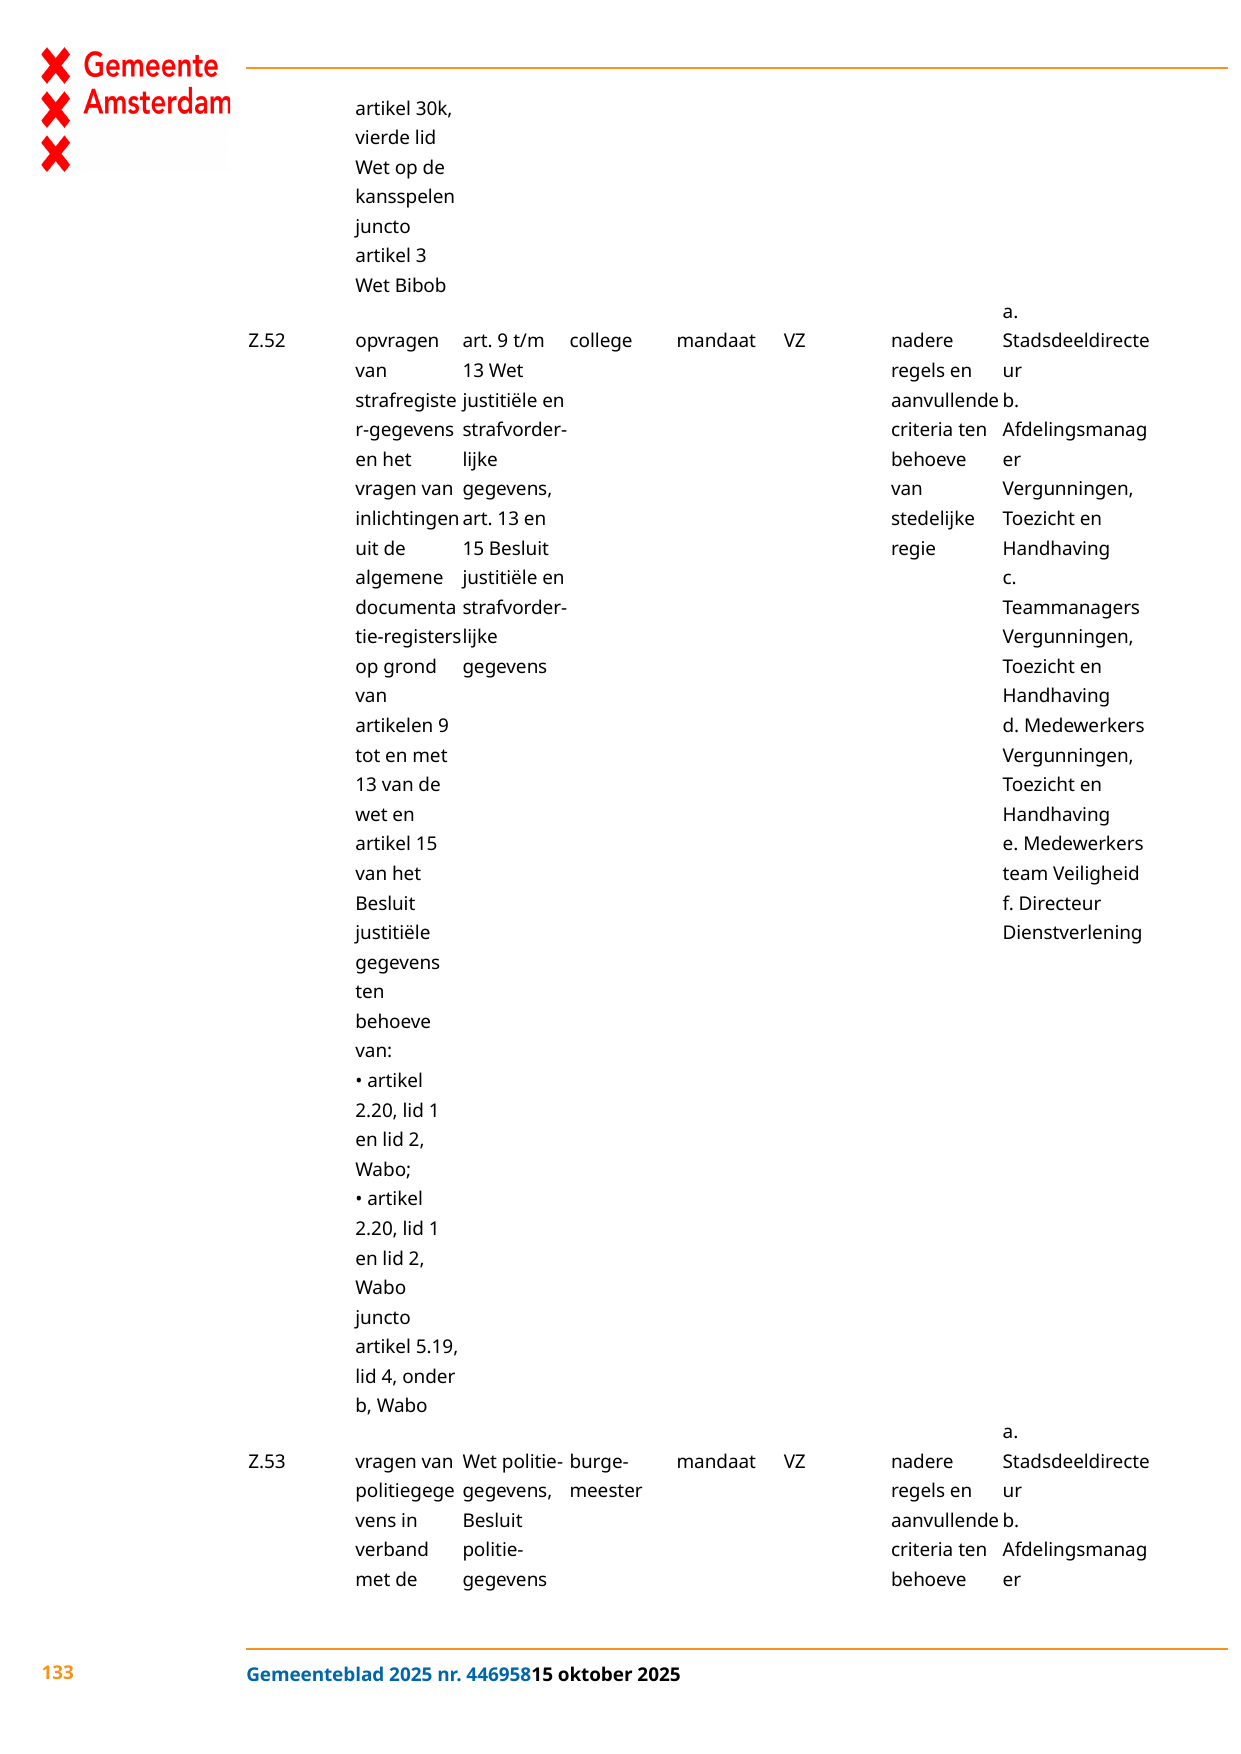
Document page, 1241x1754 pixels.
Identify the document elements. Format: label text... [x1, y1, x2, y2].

table_cell opvragen van strafregister-gegevens en het vragen van inlichtingen uit de algemene documentatie-registers op grond van artikelen 9 tot en met 13 van de wet en artikel 15 van het Besluit justitiële gegevens ten behoeve van: • artikel 2.20, lid 1 en lid 2, Wabo; • artikel 2.20, lid 1 en lid 2, Wabo juncto artikel 5.19, lid 4, onder b, Wabo [355, 298, 462, 1418]
table_cell nadere regels en aanvullende criteria ten behoeve van stedelijke regie [891, 298, 1002, 1418]
table_cell Z.53 [248, 1418, 355, 1592]
table_cell [248, 95, 355, 298]
table_cell mandaat [676, 298, 783, 1418]
table_cell [891, 95, 1002, 298]
table_cell [462, 95, 569, 298]
table_cell [784, 95, 891, 298]
table_cell Wet politie-gegevens, Besluit politie-gegevens [462, 1418, 569, 1592]
table_cell Z.52 [248, 298, 355, 1418]
table_cell artikel 30k, vierde lid Wet op de kansspelen juncto artikel 3 Wet Bibob [355, 95, 462, 298]
table_cell VZ [784, 298, 891, 1418]
table_cell nadere regels en aanvullende criteria ten behoeve [891, 1418, 1002, 1592]
table_cell a. Stadsdeeldirecteur b. Afdelingsmanager [1003, 1418, 1152, 1592]
table_cell vragen van politiegegevens in verband met de [355, 1418, 462, 1592]
table_cell [676, 95, 783, 298]
table_cell [1003, 95, 1152, 298]
picture [41, 47, 231, 172]
table_cell [569, 95, 676, 298]
table_cell art. 9 t/m 13 Wet justitiële en strafvorder-lijke gegevens, art. 13 en 15 Besluit justitiële en strafvorder-lijke gegevens [462, 298, 569, 1418]
table_cell a. Stadsdeeldirecteur b. Afdelingsmanager Vergunningen, Toezicht en Handhaving c. Teammanagers Vergunningen, Toezicht en Handhaving d. Medewerkers Vergunningen, Toezicht en Handhaving e. Medewerkers team Veiligheid f. Directeur Dienstverlening [1003, 298, 1152, 1418]
table_cell VZ [784, 1418, 891, 1592]
table_cell college [569, 298, 676, 1418]
table_cell mandaat [676, 1418, 783, 1592]
table_cell burge-meester [569, 1418, 676, 1592]
